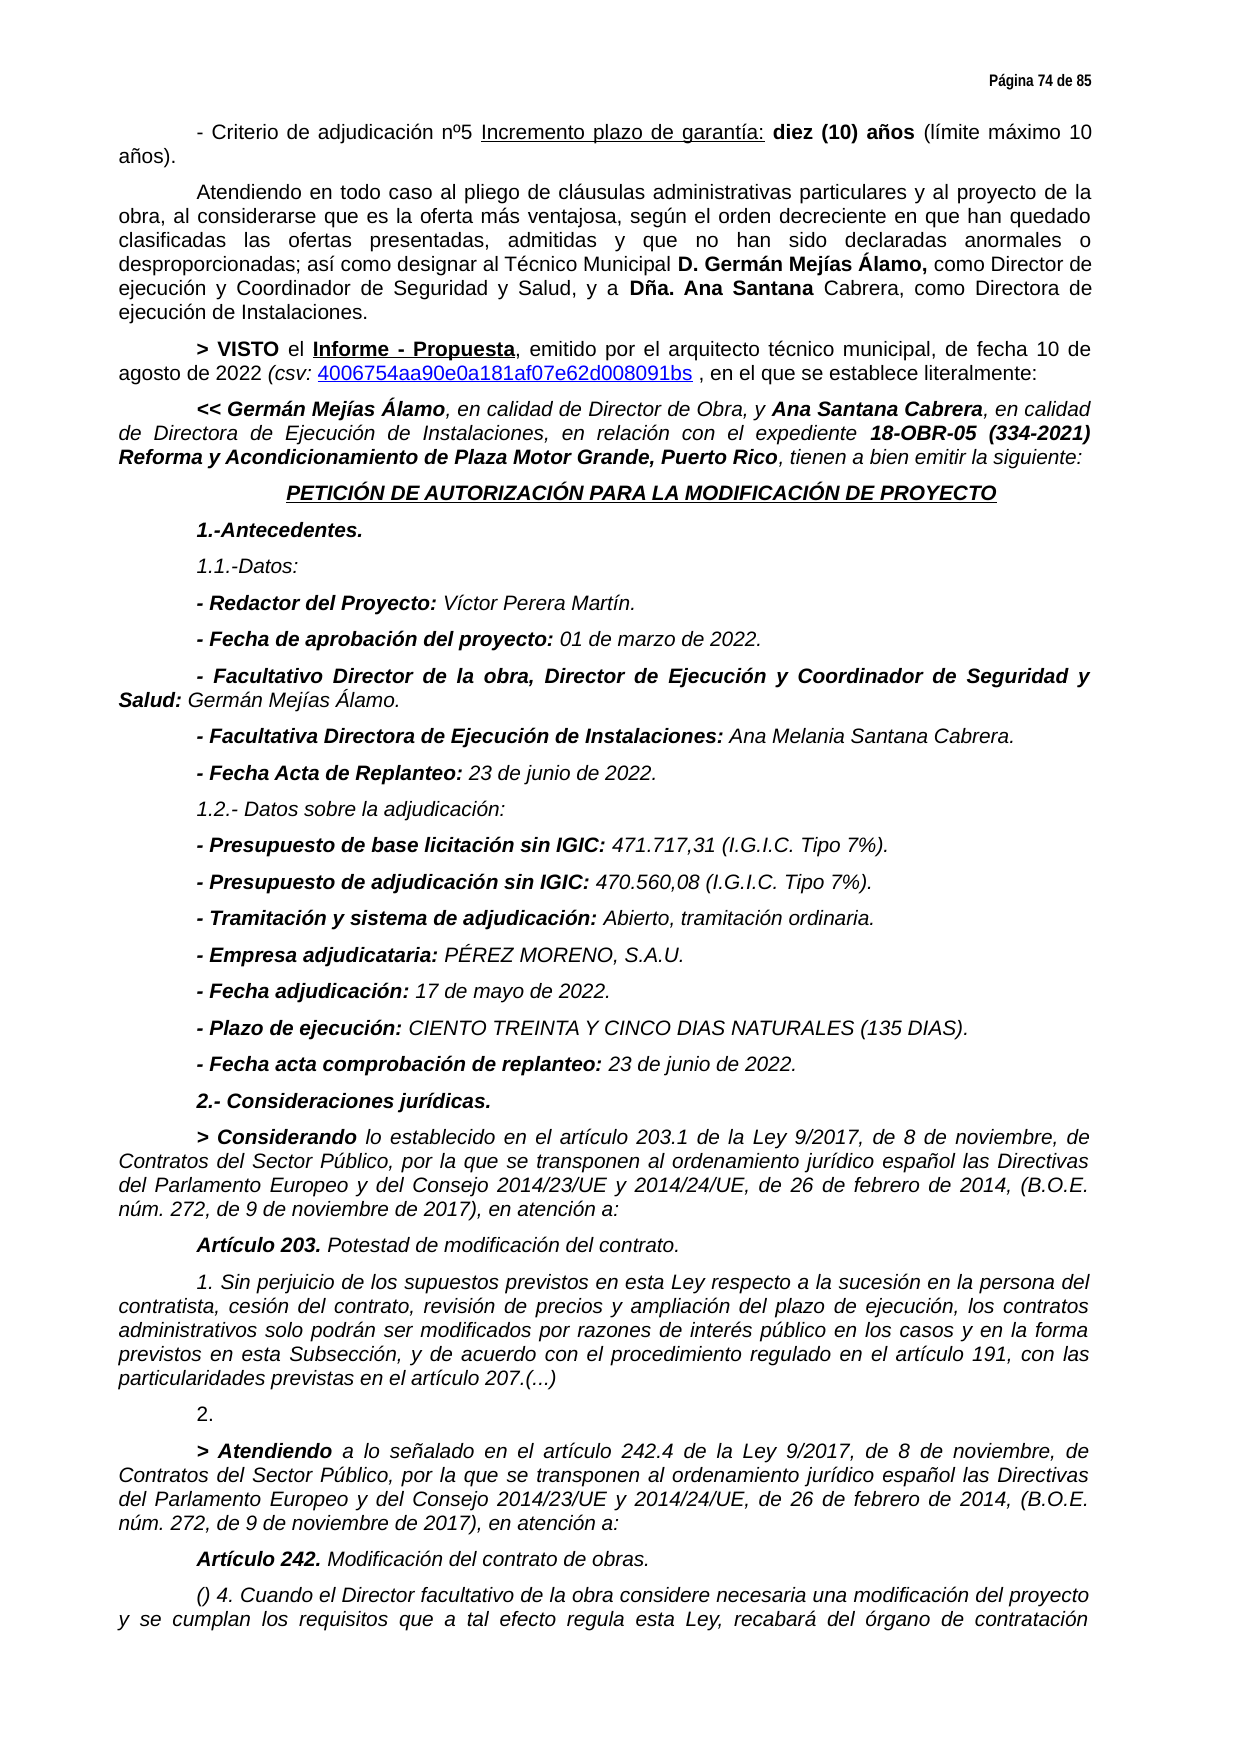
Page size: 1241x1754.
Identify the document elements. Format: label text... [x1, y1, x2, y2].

text - Fecha Acta de Replanteo: 23 de junio de 2022. [118, 760, 1092, 784]
text - Facultativo Director de la obra, Director de Ejecución y Coordinador de Seguridad y Salud: Germán Mejías Álamo. [118, 663, 1092, 711]
text - Fecha de aprobación del proyecto: 01 de marzo de 2022. [118, 627, 1092, 651]
text () 4. Cuando el Director facultativo de la obra considere necesaria una modificación del proyecto y se cumplan los requisitos que a tal efecto regula esta Ley, recabará del órgano de contratación [118, 1583, 1092, 1631]
text - Empresa adjudicataria: PÉREZ MORENO, S.A.U. [118, 943, 1092, 967]
text Atendiendo en todo caso al pliego de cláusulas administrativas particulares y al proyecto de la obra, al considerarse que es la oferta más ventajosa, según el orden decreciente en que han quedado clasificadas las ofertas presentadas, admitidas y que no han sido declaradas anormales o desproporcionadas; así como designar al Técnico Municipal D. Germán Mejías Álamo, como Director de ejecución y Coordinador de Seguridad y Salud, y a Dña. Ana Santana Cabrera, como Directora de ejecución de Instalaciones. [118, 180, 1092, 324]
text - Facultativa Directora de Ejecución de Instalaciones: Ana Melania Santana Cabrera. [118, 724, 1092, 748]
text 2.- Consideraciones jurídicas. [118, 1088, 1092, 1112]
text 1.1.-Datos: [118, 554, 1092, 578]
text Artículo 242. Modificación del contrato de obras. [118, 1547, 1092, 1571]
text - Fecha adjudicación: 17 de mayo de 2022. [118, 979, 1092, 1003]
text 1.-Antecedentes. [118, 518, 1092, 542]
text 2. [118, 1402, 1092, 1426]
text 1.2.- Datos sobre la adjudicación: [118, 797, 1092, 821]
text - Criterio de adjudicación nº5 Incremento plazo de garantía: diez (10) años (límite máximo 10 años). [118, 120, 1092, 168]
text > Atendiendo a lo señalado en el artículo 242.4 de la Ley 9/2017, de 8 de noviembre, de Contratos del Sector Público, por la que se transponen al ordenamiento jurídico español las Directivas del Parlamento Europeo y del Consejo 2014/23/UE y 2014/24/UE, de 26 de febrero de 2014, (B.O.E. núm. 272, de 9 de noviembre de 2017), en atención a: [118, 1438, 1092, 1534]
text - Presupuesto de base licitación sin IGIC: 471.717,31 (I.G.I.C. Tipo 7%). [118, 833, 1092, 857]
text 1. Sin perjuicio de los supuestos previstos en esta Ley respecto a la sucesión en la persona del contratista, cesión del contrato, revisión de precios y ampliación del plazo de ejecución, los contratos administrativos solo podrán ser modificados por razones de interés público en los casos y en la forma previstos en esta Subsección, y de acuerdo con el procedimiento regulado en el artículo 191, con las particularidades previstas en el artículo 207.(...) [118, 1270, 1092, 1389]
text PETICIÓN DE AUTORIZACIÓN PARA LA MODIFICACIÓN DE PROYECTO [118, 481, 1092, 505]
text - Plazo de ejecución: CIENTO TREINTA Y CINCO DIAS NATURALES (135 DIAS). [118, 1016, 1092, 1039]
text > VISTO el Informe - Propuesta, emitido por el arquitecto técnico municipal, de fecha 10 de agosto de 2022 (csv: 4006754aa90e0a181af07e62d008091bs , en el que se establece literalmente: [118, 336, 1092, 384]
text - Tramitación y sistema de adjudicación: Abierto, tramitación ordinaria. [118, 906, 1092, 930]
text - Presupuesto de adjudicación sin IGIC: 470.560,08 (I.G.I.C. Tipo 7%). [118, 870, 1092, 894]
text - Redactor del Proyecto: Víctor Perera Martín. [118, 591, 1092, 614]
text << Germán Mejías Álamo, en calidad de Director de Obra, y Ana Santana Cabrera, en calidad de Directora de Ejecución de Instalaciones, en relación con el expediente 18-OBR-05 (334-2021) Reforma y Acondicionamiento de Plaza Motor Grande, Puerto Rico, tienen a bien emitir la siguiente: [118, 397, 1092, 469]
text - Fecha acta comprobación de replanteo: 23 de junio de 2022. [118, 1052, 1092, 1076]
text Artículo 203. Potestad de modificación del contrato. [118, 1233, 1092, 1257]
text > Considerando lo establecido en el artículo 203.1 de la Ley 9/2017, de 8 de noviembre, de Contratos del Sector Público, por la que se transponen al ordenamiento jurídico español las Directivas del Parlamento Europeo y del Consejo 2014/23/UE y 2014/24/UE, de 26 de febrero de 2014, (B.O.E. núm. 272, de 9 de noviembre de 2017), en atención a: [118, 1125, 1092, 1221]
